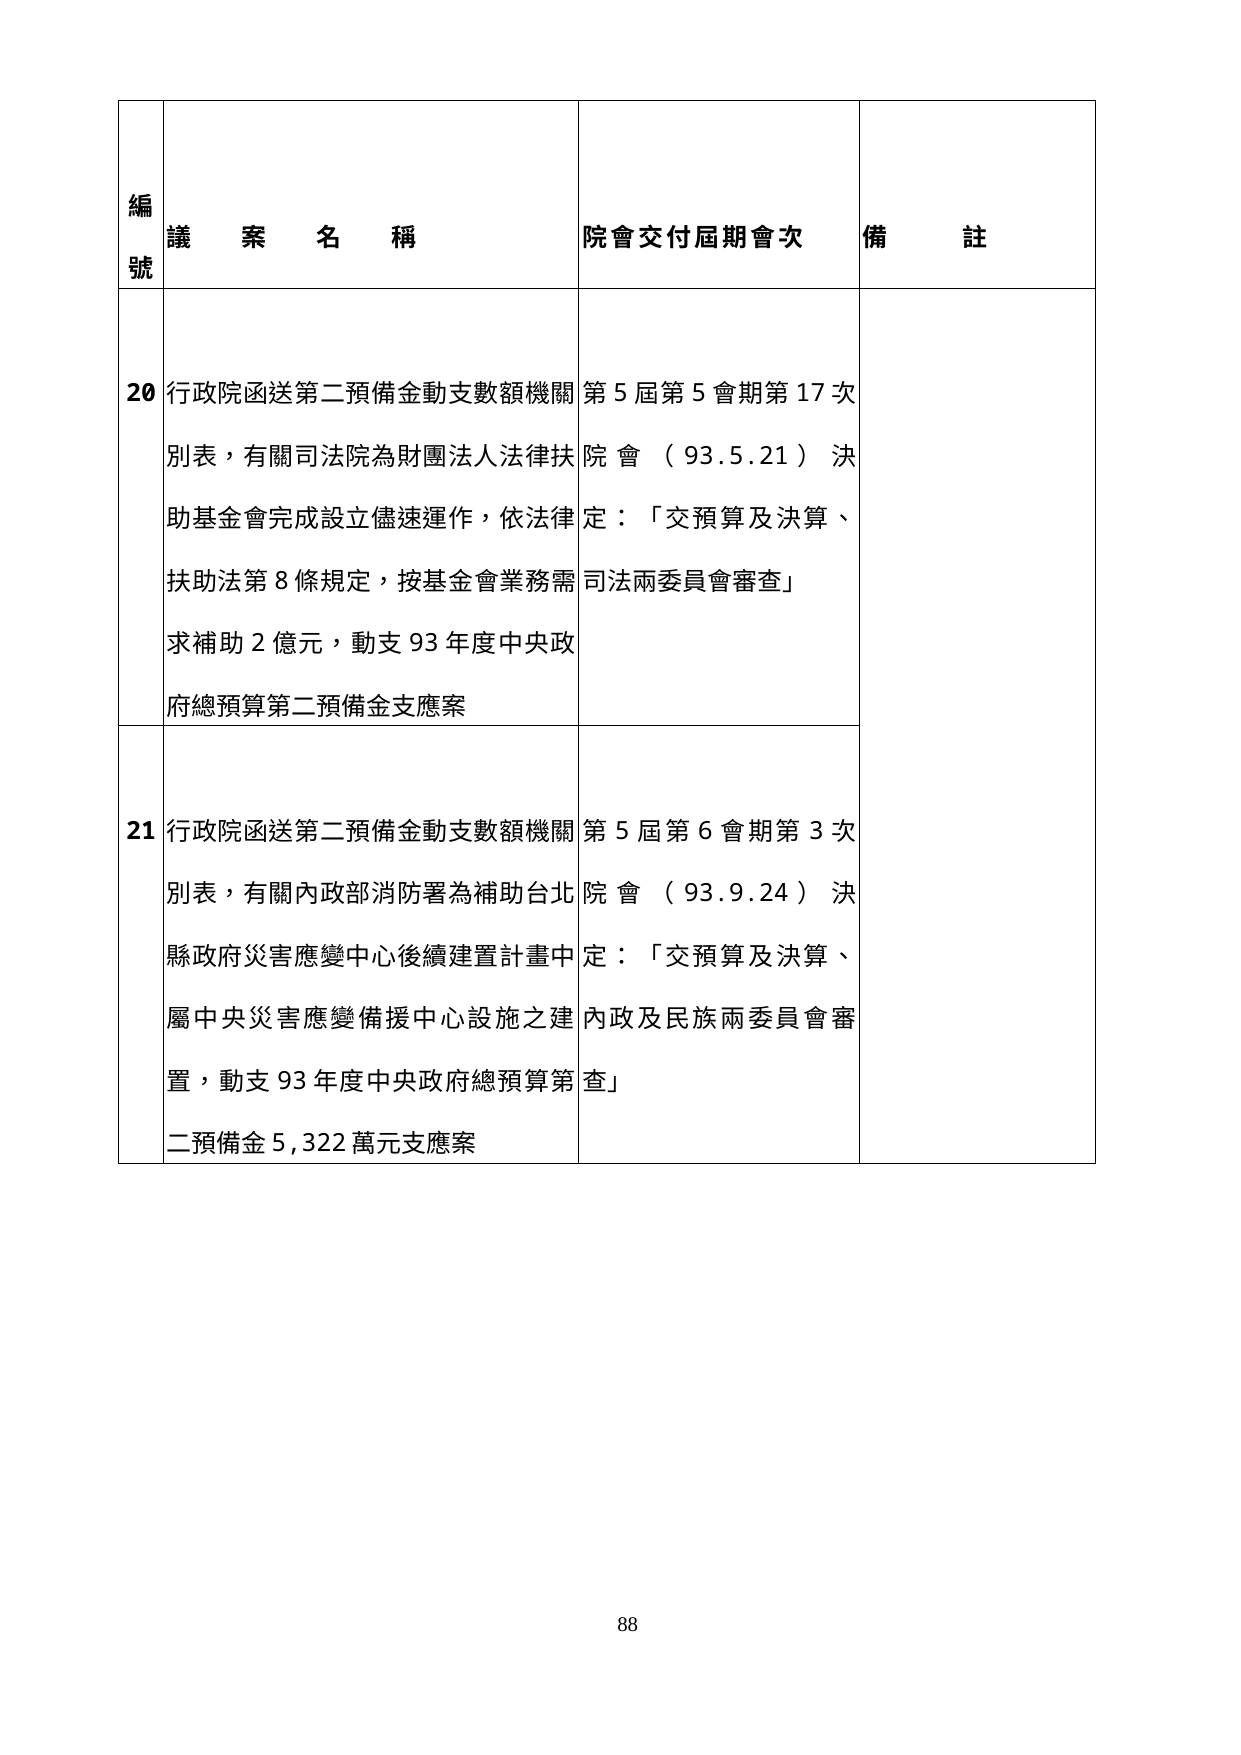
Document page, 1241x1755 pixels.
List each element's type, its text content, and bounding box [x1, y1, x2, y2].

table_header 院會交付屆期會次 [579, 101, 859, 288]
table_cell [119, 726, 163, 1163]
table_cell 行政院函送第二預備金動支數額機關別表，有關內政部消防署為補助台北縣政府災害應變中心後續建置計畫中屬中央災害應變備援中心設施之建置，動支93年度中央政府總預算第二預備金5,322萬元支應案 [164, 726, 578, 1163]
table_header 編號 [119, 101, 163, 288]
table_cell [860, 289, 1095, 1163]
table_header 議 案 名 稱 [164, 101, 578, 288]
table_cell 第5屆第5會期第17次院會（93.5.21）決定：「交預算及決算、司法兩委員會審查」 [579, 289, 859, 725]
table_header 備 註 [860, 101, 1095, 288]
table_cell 行政院函送第二預備金動支數額機關別表，有關司法院為財團法人法律扶助基金會完成設立儘速運作，依法律扶助法第8條規定，按基金會業務需求補助2億元，動支93年度中央政府總預算第二預備金支應案 [164, 289, 578, 725]
table_cell 第5屆第6會期第3次院會（93.9.24）決定：「交預算及決算、內政及民族兩委員會審查」 [579, 726, 859, 1163]
table_cell [119, 289, 163, 725]
